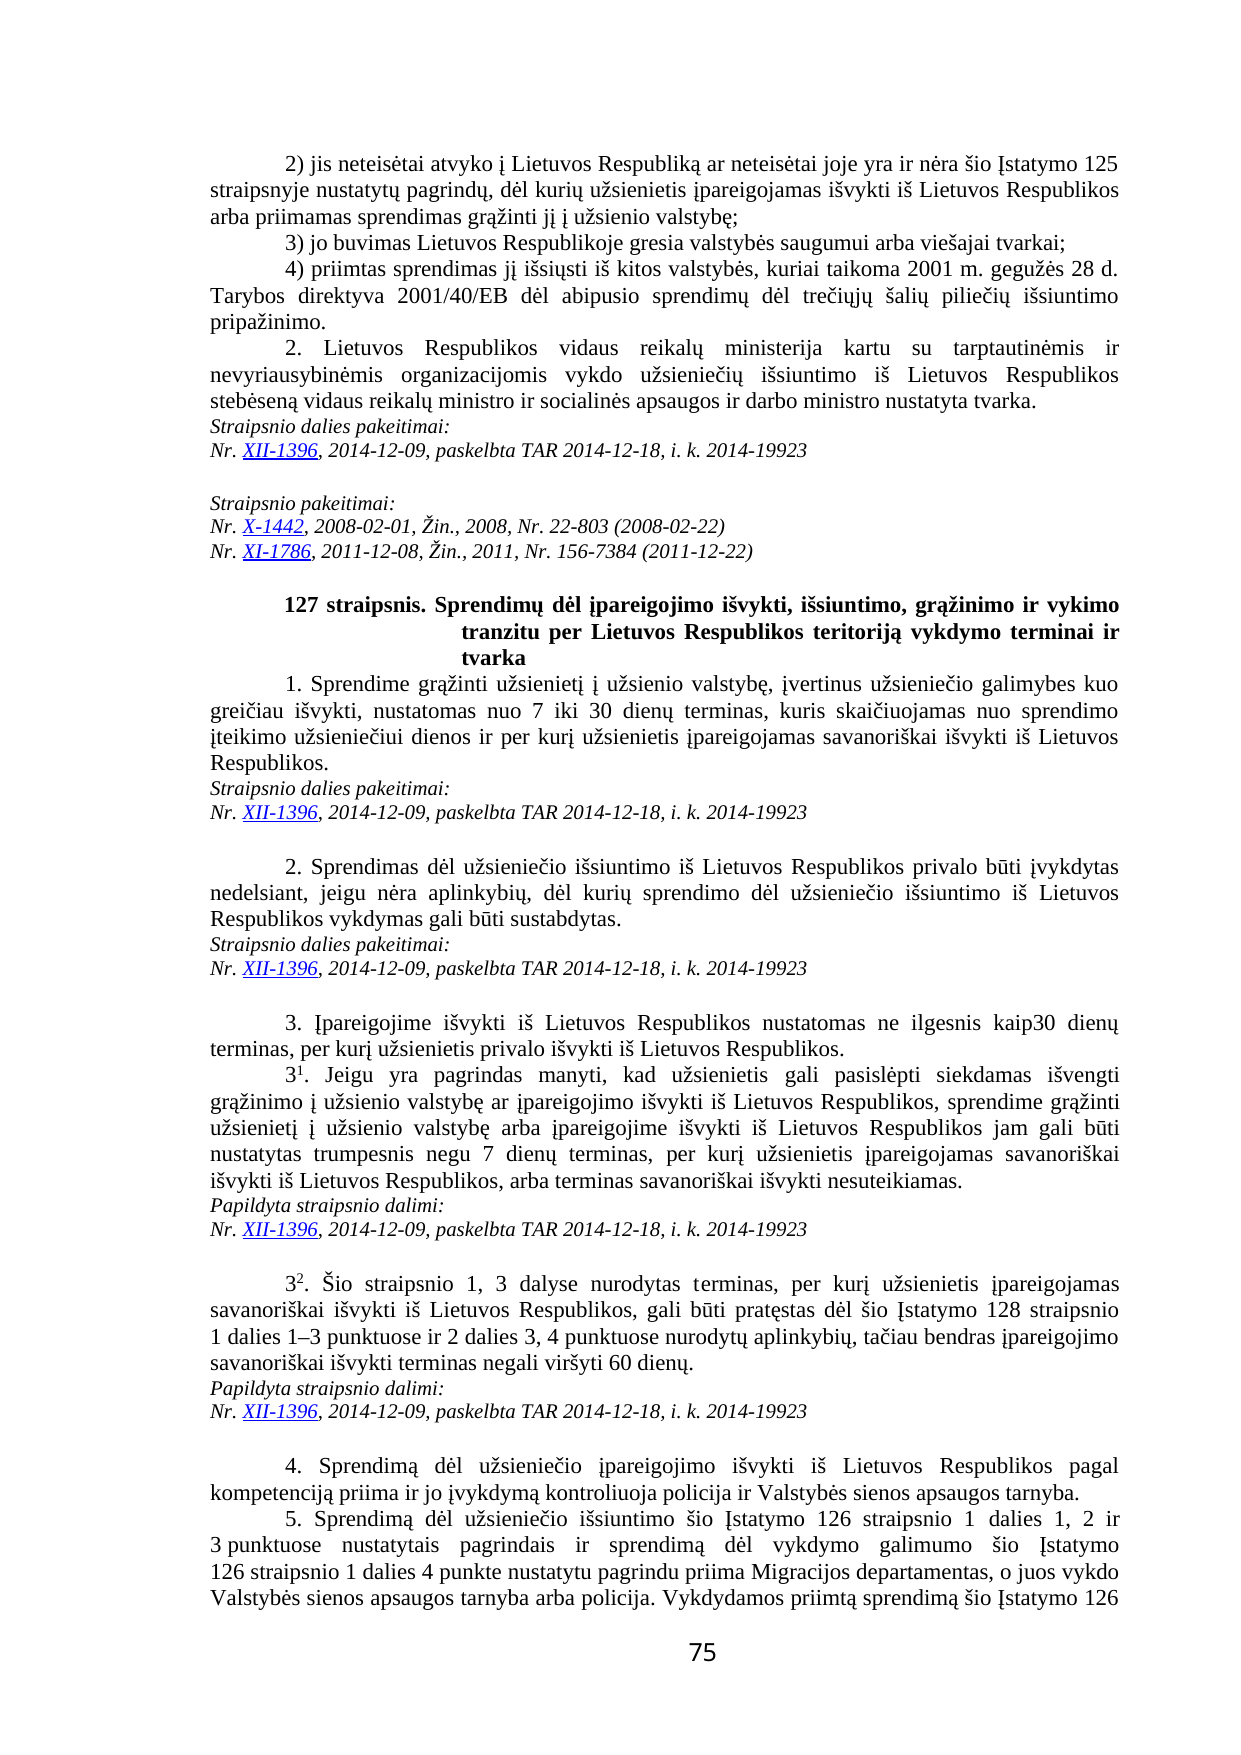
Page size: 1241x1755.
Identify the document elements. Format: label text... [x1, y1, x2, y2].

text Nr. XII-1396, 2014-12-09, paskelbta TAR 2014-12-18, i. k. 2014-19923 [210, 1399, 1120, 1423]
text 4) priimtas sprendimas jį išsiųsti iš kitos valstybės, kuriai taikoma 2001 m. gegužės 28 d. Tarybos direktyva 2001/40/EB dėl abipusio sprendimų dėl trečiųjų šalių piliečių išsiuntimo pripažinimo. [210, 255, 1120, 334]
text Nr. X-1442, 2008-02-01, Žin., 2008, Nr. 22-803 (2008-02-22) [210, 514, 1120, 538]
text 2. Sprendimas dėl užsieniečio išsiuntimo iš Lietuvos Respublikos privalo būti įvykdytas nedelsiant, jeigu nėra aplinkybių, dėl kurių sprendimo dėl užsieniečio išsiuntimo iš Lietuvos Respublikos vykdymas gali būti sustabdytas. [210, 853, 1120, 932]
text Nr. XII-1396, 2014-12-09, paskelbta TAR 2014-12-18, i. k. 2014-19923 [210, 800, 1120, 824]
text 32. Šio straipsnio 1, 3 dalyse nurodytas terminas, per kurį užsienietis įpareigojamas savanoriškai išvykti iš Lietuvos Respublikos, gali būti pratęstas dėl šio Įstatymo 128 straipsnio 1 dalies 1–3 punktuose ir 2 dalies 3, 4 punktuose nurodytų aplinkybių, tačiau bendras įpareigojimo savanoriškai išvykti terminas negali viršyti 60 dienų. [210, 1270, 1120, 1375]
text Papildyta straipsnio dalimi: [210, 1375, 1120, 1399]
text 3) jo buvimas Lietuvos Respublikoje gresia valstybės saugumui arba viešajai tvarkai; [210, 229, 1120, 255]
text 2. Lietuvos Respublikos vidaus reikalų ministerija kartu su tarptautinėmis ir nevyriausybinėmis organizacijomis vykdo užsieniečių išsiuntimo iš Lietuvos Respublikos stebėseną vidaus reikalų ministro ir socialinės apsaugos ir darbo ministro nustatyta tvarka. [210, 334, 1120, 413]
text 5. Sprendimą dėl užsieniečio išsiuntimo šio Įstatymo 126 straipsnio 1 dalies 1, 2 ir 3 punktuose nustatytais pagrindais ir sprendimą dėl vykdymo galimumo šio Įstatymo 126 straipsnio 1 dalies 4 punkte nustatytu pagrindu priima Migracijos departamentas, o juos vykdo Valstybės sienos apsaugos tarnyba arba policija. Vykdydamos priimtą sprendimą šio Įstatymo 126 [210, 1505, 1120, 1610]
text 2) jis neteisėtai atvyko į Lietuvos Respubliką ar neteisėtai joje yra ir nėra šio Įstatymo 125 straipsnyje nustatytų pagrindų, dėl kurių užsienietis įpareigojamas išvykti iš Lietuvos Respublikos arba priimamas sprendimas grąžinti jį į užsienio valstybę; [210, 150, 1120, 229]
text Nr. XI-1786, 2011-12-08, Žin., 2011, Nr. 156-7384 (2011-12-22) [210, 538, 1120, 563]
text 3. Įpareigojime išvykti iš Lietuvos Respublikos nustatomas ne ilgesnis kaip30 dienų terminas, per kurį užsienietis privalo išvykti iš Lietuvos Respublikos. [210, 1009, 1120, 1061]
text Nr. XII-1396, 2014-12-09, paskelbta TAR 2014-12-18, i. k. 2014-19923 [210, 438, 1120, 462]
text Straipsnio dalies pakeitimai: [210, 932, 1120, 956]
text 4. Sprendimą dėl užsieniečio įpareigojimo išvykti iš Lietuvos Respublikos pagal kompetenciją priima ir jo įvykdymą kontroliuoja policija ir Valstybės sienos apsaugos tarnyba. [210, 1452, 1120, 1505]
text Papildyta straipsnio dalimi: [210, 1193, 1120, 1217]
text 1. Sprendime grąžinti užsienietį į užsienio valstybę, įvertinus užsieniečio galimybes kuo greičiau išvykti, nustatomas nuo 7 iki 30 dienų terminas, kuris skaičiuojamas nuo sprendimo įteikimo užsieniečiui dienos ir per kurį užsienietis įpareigojamas savanoriškai išvykti iš Lietuvos Respublikos. [210, 670, 1120, 776]
text Straipsnio dalies pakeitimai: [210, 413, 1120, 438]
text 127 straipsnis. Sprendimų dėl įpareigojimo išvykti, išsiuntimo, grąžinimo ir vykimo tranzitu per Lietuvos Respublikos teritoriją vykdymo terminai ir tvarka [284, 591, 1120, 670]
text 31. Jeigu yra pagrindas manyti, kad užsienietis gali pasislėpti siekdamas išvengti grąžinimo į užsienio valstybę ar įpareigojimo išvykti iš Lietuvos Respublikos, sprendime grąžinti užsienietį į užsienio valstybę arba įpareigojime išvykti iš Lietuvos Respublikos jam gali būti nustatytas trumpesnis negu 7 dienų terminas, per kurį užsienietis įpareigojamas savanoriškai išvykti iš Lietuvos Respublikos, arba terminas savanoriškai išvykti nesuteikiamas. [210, 1061, 1120, 1193]
text Nr. XII-1396, 2014-12-09, paskelbta TAR 2014-12-18, i. k. 2014-19923 [210, 1217, 1120, 1241]
text Nr. XII-1396, 2014-12-09, paskelbta TAR 2014-12-18, i. k. 2014-19923 [210, 956, 1120, 980]
text Straipsnio pakeitimai: [210, 490, 1120, 514]
text Straipsnio dalies pakeitimai: [210, 776, 1120, 800]
